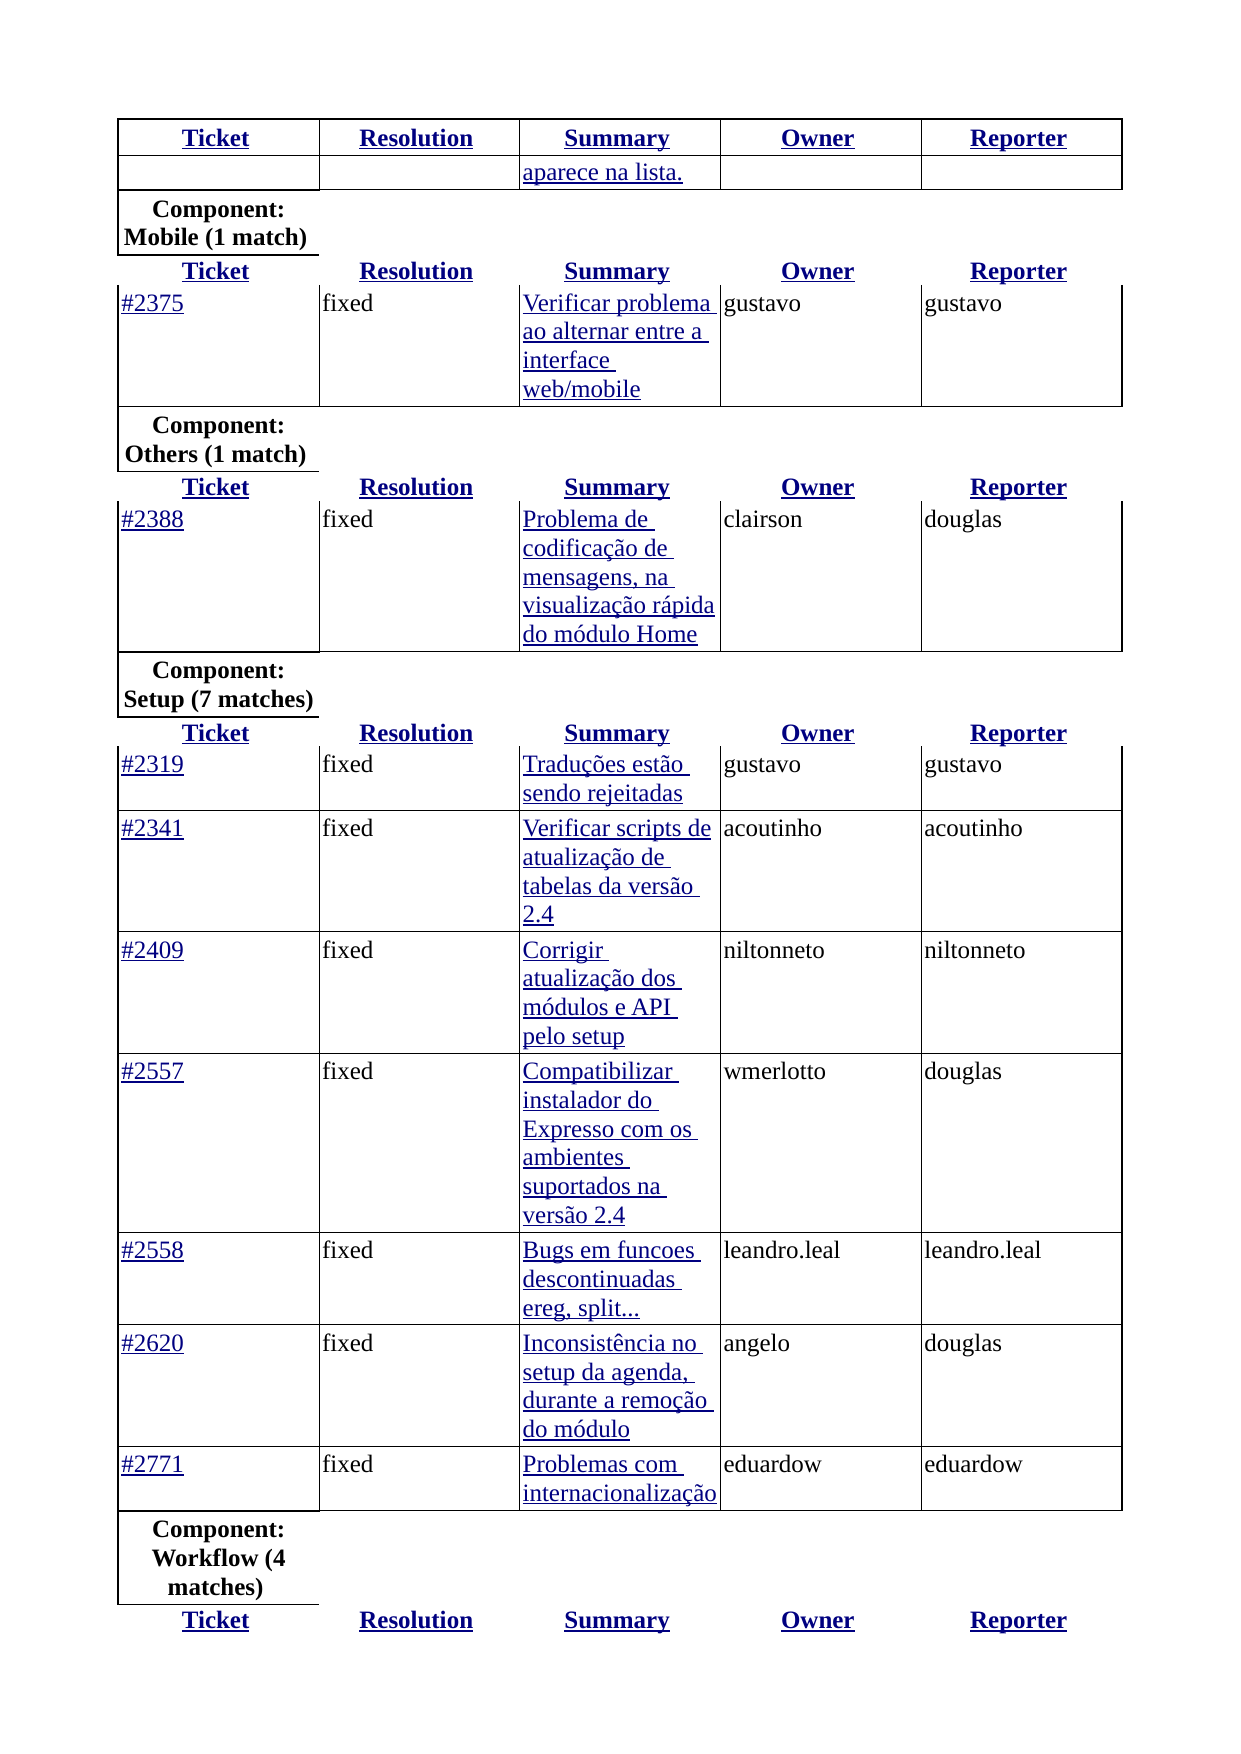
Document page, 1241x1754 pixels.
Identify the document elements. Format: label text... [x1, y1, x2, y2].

table_cell Bugs em funcoes descontinuadas ereg, split... [520, 1233, 720, 1324]
table_cell Ticket [118, 718, 319, 746]
table_cell Problemas com internacionalização [520, 1447, 720, 1510]
table_cell [119, 156, 319, 189]
table_header Ticket [119, 120, 319, 154]
table_cell Summary [520, 471, 720, 501]
table_cell Corrigir atualização dos módulos e API pelo setup [520, 932, 720, 1053]
table_cell fixed [320, 285, 519, 406]
table_cell douglas [922, 501, 1121, 651]
table_cell Reporter [921, 716, 1122, 746]
table_cell gustavo [922, 285, 1121, 406]
table_cell fixed [320, 746, 519, 810]
table_cell Owner [720, 716, 921, 746]
table_cell Ticket [118, 472, 319, 501]
table_cell Reporter [921, 254, 1122, 285]
table_cell #2409 [119, 932, 319, 1053]
table_cell #2319 [119, 746, 319, 810]
table_cell douglas [922, 1054, 1121, 1232]
table_cell fixed [320, 501, 519, 651]
table_cell douglas [922, 1325, 1121, 1446]
table_cell eduardow [922, 1447, 1121, 1510]
table_cell angelo [721, 1325, 921, 1446]
table_header Reporter [922, 120, 1121, 154]
table_cell Verificar problema ao alternar entre a interface web/mobile [520, 285, 720, 406]
table_cell #2341 [119, 811, 319, 931]
table_cell #2558 [119, 1233, 319, 1324]
table_cell Component: Setup (7 matches) [119, 653, 319, 716]
table_cell Reporter [921, 1604, 1122, 1634]
table_cell Owner [720, 1604, 921, 1634]
table_cell Component: Workflow (4 matches) [119, 1512, 319, 1603]
table_cell Component: Others (1 match) [119, 407, 319, 471]
table_cell leandro.leal [922, 1233, 1121, 1324]
table_cell [721, 156, 921, 189]
table_cell fixed [320, 1447, 519, 1510]
table_cell #2771 [119, 1447, 319, 1510]
table_cell niltonneto [922, 932, 1121, 1053]
table_cell #2620 [119, 1325, 319, 1446]
table_cell fixed [320, 932, 519, 1053]
table_cell #2375 [119, 285, 319, 406]
table_cell gustavo [721, 746, 921, 810]
table_cell gustavo [721, 285, 921, 406]
table_cell acoutinho [922, 811, 1121, 931]
table_cell [922, 156, 1121, 189]
table_cell Resolution [319, 471, 519, 501]
table_cell Traduções estão sendo rejeitadas [520, 746, 720, 810]
table_cell fixed [320, 1325, 519, 1446]
table_cell Summary [520, 716, 720, 746]
table_cell Summary [520, 1604, 720, 1634]
table_cell Resolution [319, 254, 519, 285]
table_cell fixed [320, 1054, 519, 1232]
table_cell Inconsistência no setup da agenda, durante a remoção do módulo [520, 1325, 720, 1446]
table_header Resolution [320, 120, 519, 154]
table_cell Resolution [319, 716, 519, 746]
table_cell Compatibilizar instalador do Expresso com os ambientes suportados na versão 2.4 [520, 1054, 720, 1232]
table_cell fixed [320, 1233, 519, 1324]
table_cell Verificar scripts de atualização de tabelas da versão 2.4 [520, 811, 720, 931]
table_cell aparece na lista. [520, 156, 720, 189]
table_cell [320, 156, 519, 189]
table_cell #2388 [119, 501, 319, 651]
table_cell Reporter [921, 471, 1122, 501]
table_cell Component: Mobile (1 match) [119, 191, 319, 254]
table_cell eduardow [721, 1447, 921, 1510]
table_header Owner [721, 120, 921, 154]
table_cell leandro.leal [721, 1233, 921, 1324]
table_cell Ticket [118, 256, 319, 285]
table_cell niltonneto [721, 932, 921, 1053]
table_cell Owner [720, 471, 921, 501]
table_cell Resolution [319, 1604, 519, 1634]
table_cell acoutinho [721, 811, 921, 931]
table_cell wmerlotto [721, 1054, 921, 1232]
table_cell Owner [720, 254, 921, 285]
table_cell #2557 [119, 1054, 319, 1232]
table_cell Ticket [118, 1605, 319, 1634]
table_cell Problema de codificação de mensagens, na visualização rápida do módulo Home [520, 501, 720, 651]
table_header Summary [520, 120, 720, 154]
table_cell fixed [320, 811, 519, 931]
table_cell gustavo [922, 746, 1121, 810]
table_cell clairson [721, 501, 921, 651]
table_cell Summary [520, 254, 720, 285]
